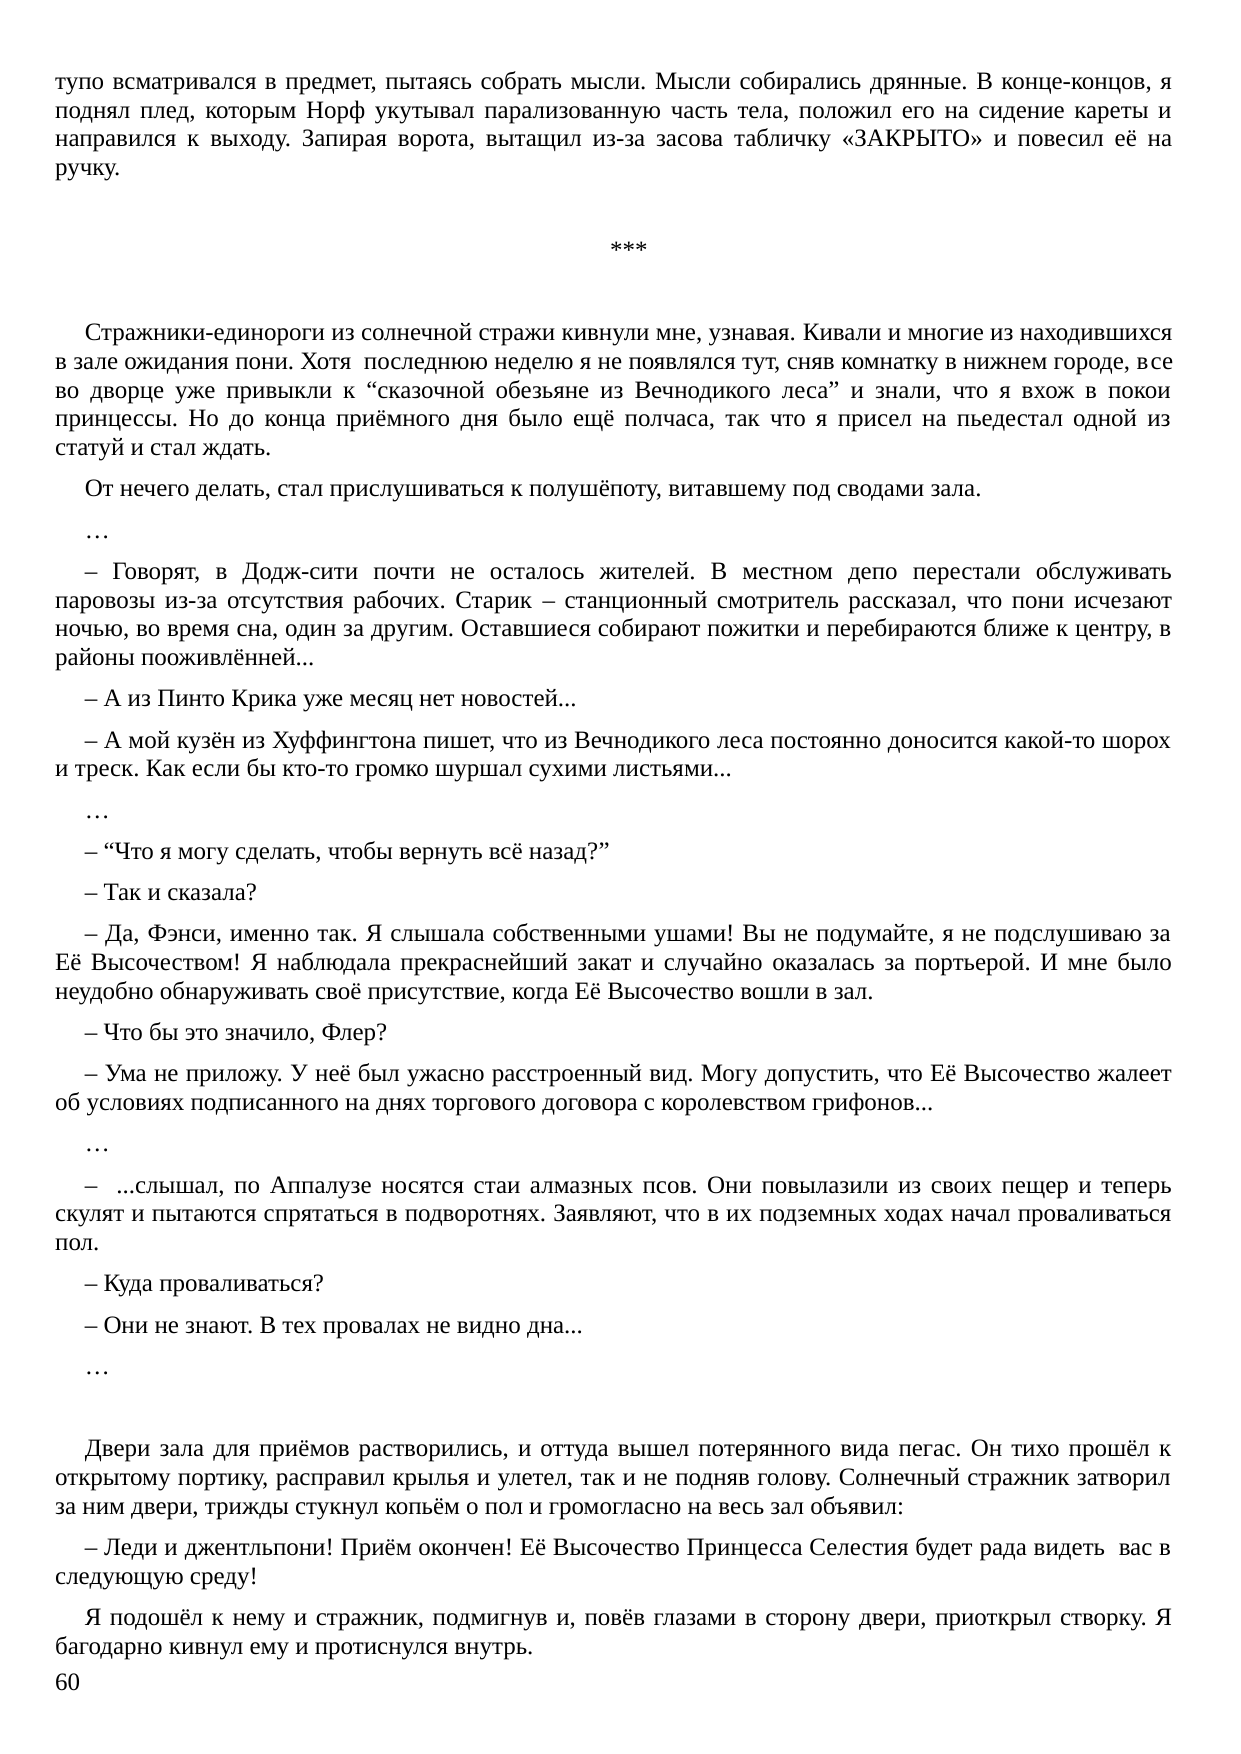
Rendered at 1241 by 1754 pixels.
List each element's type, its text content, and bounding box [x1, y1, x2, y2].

text *** [55, 235, 1173, 263]
text – Ума не приложу. У неё был ужасно расстроенный вид. Могу допустить, что Её Высочество жалеет об условиях подписанного на днях торгового договора с королевством грифонов... [55, 1058, 1173, 1116]
text – А из Пинто Крика уже месяц нет новостей... [55, 683, 1173, 712]
text – А мой кузён из Хуффингтона пишет, что из Вечнодикого леса постоянно доносится какой-то шорох и треск. Как если бы кто-то громко шуршал сухими листьями... [55, 725, 1173, 782]
text – Они не знают. В тех провалах не видно дна... [55, 1310, 1173, 1338]
text … [55, 1128, 1173, 1157]
text – Что бы это значило, Флер? [55, 1017, 1173, 1046]
text … [55, 515, 1173, 543]
text – Леди и джентльпони! Приём окончен! Её Высочество Принцесса Селестия будет рада видеть вас в следующую среду! [55, 1532, 1173, 1590]
text Стражники-единороги из солнечной стражи кивнули мне, узнавая. Кивали и многие из находившихся в зале ожидания пони. Хотя последнюю неделю я не появлялся тут, сняв комнатку в нижнем городе, все во дворце уже привыкли к “сказочной обезьяне из Вечнодикого леса” и знали, что я вхож в покои принцессы. Но до конца приёмного дня было ещё полчаса, так что я присел на пьедестал одной из статуй и стал ждать. [55, 317, 1173, 461]
text … [55, 795, 1173, 823]
text Я подошёл к нему и стражник, подмигнув и, повёв глазами в сторону двери, приоткрыл створку. Я багодарно кивнул ему и протиснулся внутрь. [55, 1602, 1173, 1660]
text … [55, 1351, 1173, 1380]
text – Куда проваливаться? [55, 1268, 1173, 1297]
text От нечего делать, стал прислушиваться к полушёпоту, витавшему под сводами зала. [55, 473, 1173, 502]
text тупо всматривался в предмет, пытаясь собрать мысли. Мысли собирались дрянные. В конце-концов, я поднял плед, которым Норф укутывал парализованную часть тела, положил его на сидение кареты и направился к выходу. Запирая ворота, вытащил из-за засова табличку «ЗАКРЫТО» и повесил её на ручку. [55, 66, 1173, 181]
text Двери зала для приёмов растворились, и оттуда вышел потерянного вида пегас. Он тихо прошёл к открытому портику, расправил крылья и улетел, так и не подняв голову. Солнечный стражник затворил за ним двери, трижды стукнул копьём о пол и громогласно на весь зал объявил: [55, 1433, 1173, 1520]
text – Да, Фэнси, именно так. Я слышала собственными ушами! Вы не подумайте, я не подслушиваю за Её Высочеством! Я наблюдала прекраснейший закат и случайно оказалась за портьерой. И мне было неудобно обнаруживать своё присутствие, когда Её Высочество вошли в зал. [55, 918, 1173, 1005]
text – “Что я могу сделать, чтобы вернуть всё назад?” [55, 836, 1173, 865]
text – Так и сказала? [55, 877, 1173, 906]
text – ...слышал, по Аппалузе носятся стаи алмазных псов. Они повылазили из своих пещер и теперь скулят и пытаются спрятаться в подворотнях. Заявляют, что в их подземных ходах начал проваливаться пол. [55, 1170, 1173, 1256]
text – Говорят, в Додж-сити почти не осталось жителей. В местном депо перестали обслуживать паровозы из-за отсутствия рабочих. Старик – станционный смотритель рассказал, что пони исчезают ночью, во время сна, один за другим. Оставшиеся собирают пожитки и перебираются ближе к центру, в районы пооживлённей... [55, 556, 1173, 671]
